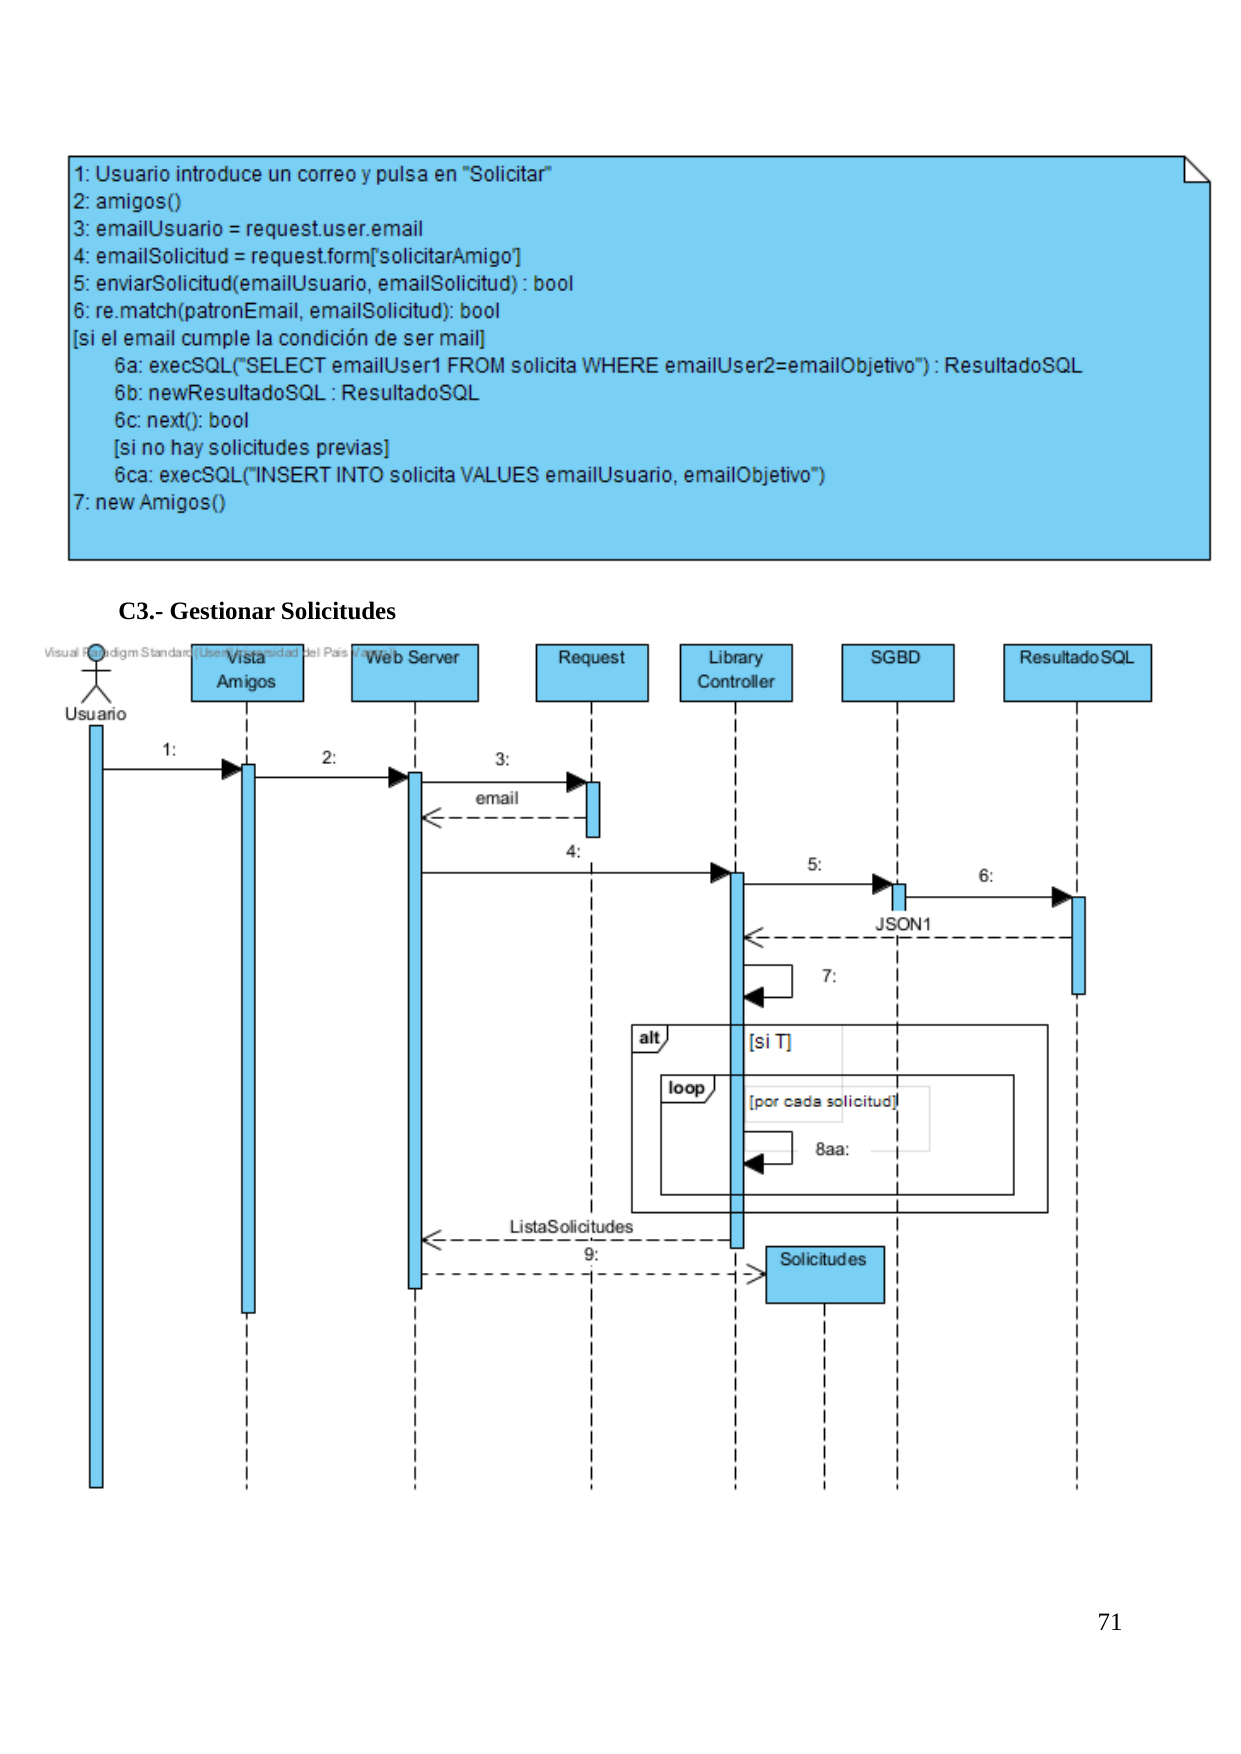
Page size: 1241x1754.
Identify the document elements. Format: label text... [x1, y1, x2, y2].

subtitle C3.- Gestionar Solicitudes [118, 597, 1122, 625]
picture [44, 641, 1159, 1527]
